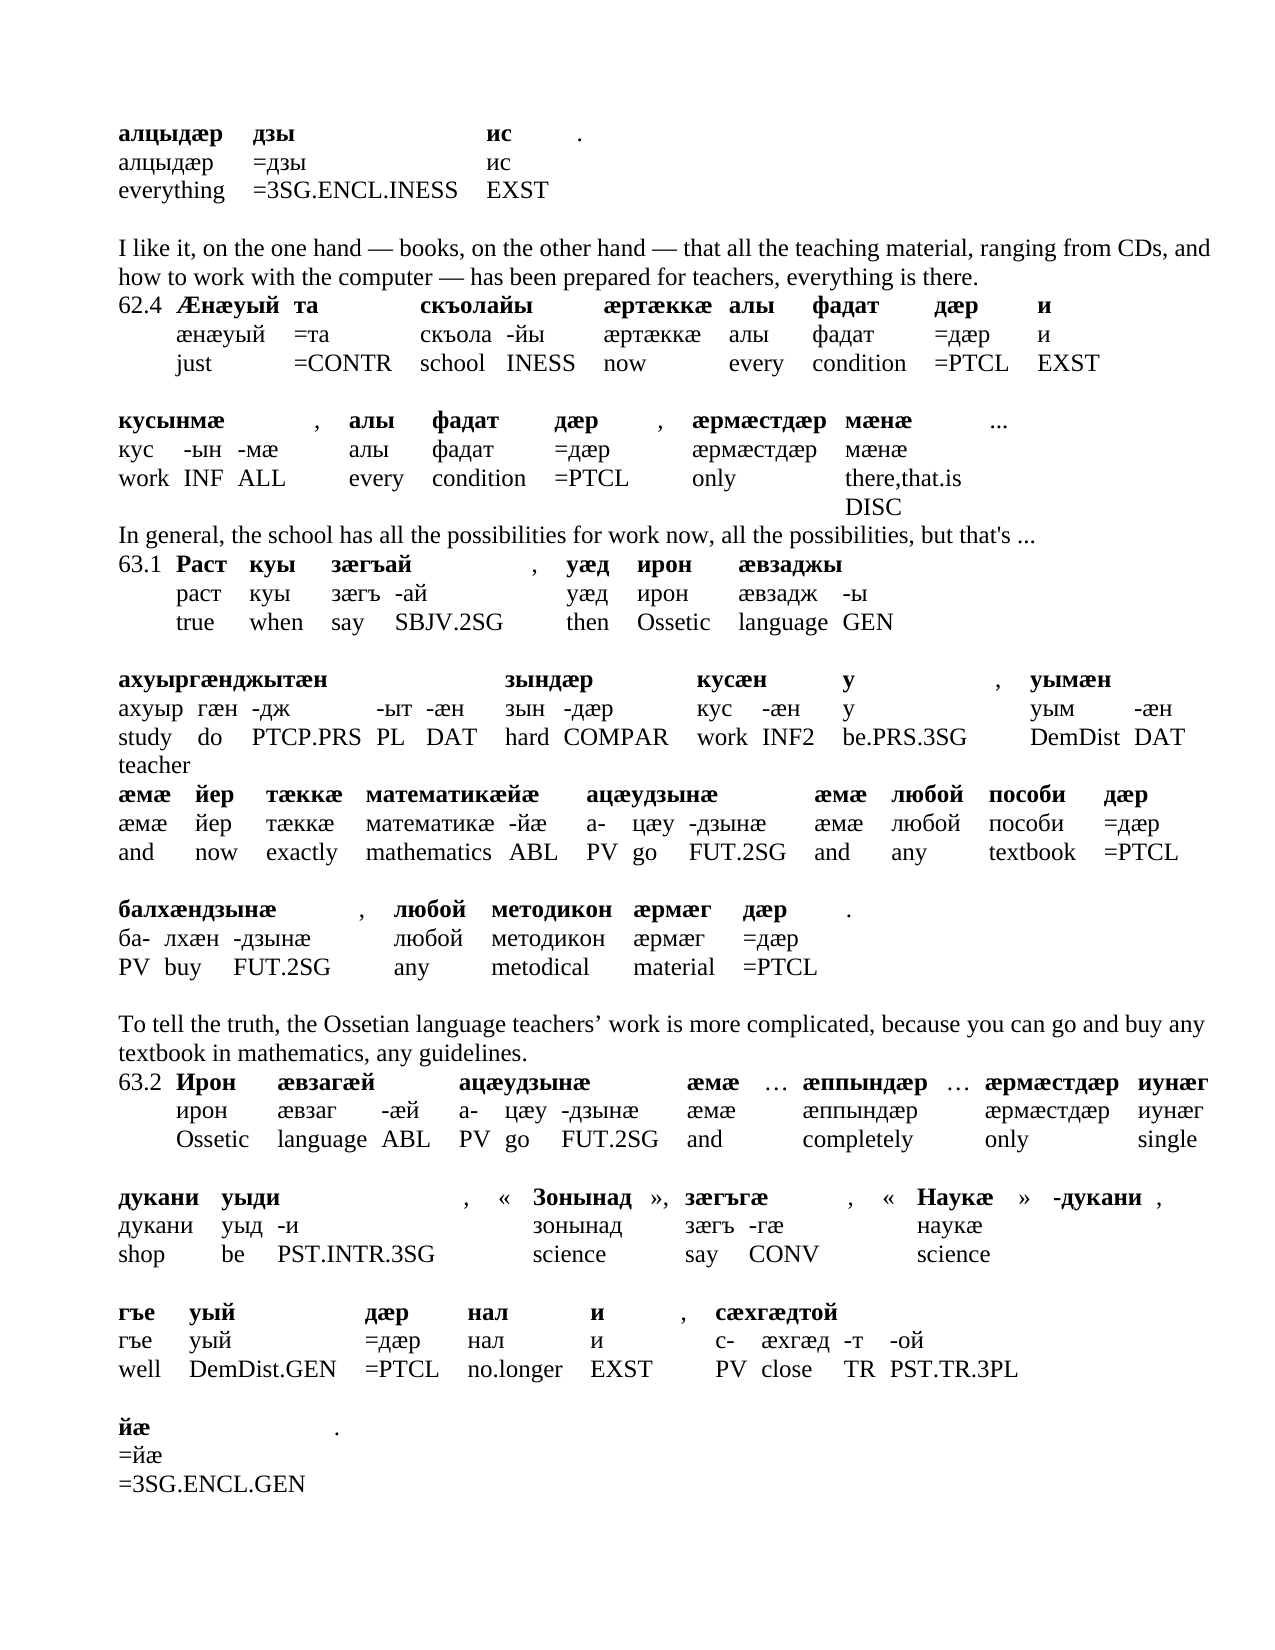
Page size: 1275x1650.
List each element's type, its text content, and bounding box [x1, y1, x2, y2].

text PST.TR.3PL [889, 1354, 1019, 1383]
text , [463, 1182, 484, 1211]
text =PTCL [1104, 837, 1179, 866]
text PV [459, 1124, 491, 1153]
text любой [393, 923, 463, 952]
text PST.INTR.3SG [277, 1239, 436, 1268]
text сæхгæдтой [715, 1297, 1033, 1326]
text -дж [252, 693, 362, 722]
text Ossetic [176, 1124, 249, 1153]
text EXST [486, 176, 549, 204]
text гæн [197, 693, 238, 722]
text зонынад [533, 1211, 623, 1239]
text , [359, 894, 380, 923]
text -æн [762, 693, 815, 722]
text In general, the school has all the possibilities for work now, all the possibilities, but that's ... [118, 521, 1249, 549]
text дæр [1104, 779, 1193, 808]
text математикæйæ [366, 779, 572, 808]
text DemDist.GEN [189, 1354, 337, 1383]
text … [946, 1067, 971, 1096]
text teacher [118, 751, 491, 779]
text -ын [183, 434, 224, 463]
text science [917, 1239, 990, 1268]
text INF [183, 463, 224, 492]
text GEN [842, 607, 894, 636]
text =дзы [253, 147, 459, 176]
text textbook [988, 837, 1076, 866]
text ба- [118, 923, 150, 952]
text -æй [381, 1096, 431, 1124]
text DAT [426, 722, 477, 751]
text ис [486, 118, 563, 147]
text æртæккæ [603, 319, 701, 348]
text æмæ [687, 1096, 736, 1124]
text цæу [504, 1096, 547, 1124]
text ис [486, 147, 549, 176]
text , [995, 664, 1016, 693]
text æмæ [814, 808, 863, 837]
text now [603, 348, 701, 377]
text пособи [988, 808, 1076, 837]
text any [393, 952, 463, 981]
text алы [349, 406, 418, 434]
text и [1037, 319, 1100, 348]
text ахуыр [118, 693, 184, 722]
text . [846, 894, 867, 923]
text school [420, 348, 492, 377]
text уый [189, 1326, 337, 1354]
text алцыдæр [118, 118, 239, 147]
text EXST [1037, 348, 1100, 377]
text well [118, 1354, 161, 1383]
text зæгъ [331, 578, 381, 607]
text exactly [266, 837, 338, 866]
text every [349, 463, 404, 492]
text =та [293, 319, 392, 348]
text and [814, 837, 863, 866]
text а- [586, 808, 618, 837]
text INESS [506, 348, 576, 377]
text ахуыргæнджытæн [118, 664, 491, 693]
text 63.1 [118, 549, 162, 578]
text скъолайы [420, 291, 589, 319]
text раст [176, 578, 221, 607]
text æртæккæ [603, 291, 715, 319]
text PTCP.PRS [252, 722, 362, 751]
text дзы [253, 118, 472, 147]
text -йы [506, 319, 576, 348]
text =дæр [743, 923, 818, 952]
text Наукæ [917, 1182, 1004, 1211]
text методикон [491, 894, 619, 923]
text only [692, 463, 817, 492]
text . [333, 1412, 354, 1441]
text . [576, 118, 597, 147]
text алцыдæр [118, 147, 225, 176]
text мæнæ [845, 434, 962, 463]
text true [176, 607, 221, 636]
text no.longer [467, 1354, 563, 1383]
text -гæ [749, 1211, 819, 1239]
text фадат [812, 291, 920, 319]
text æхгæд [761, 1326, 830, 1354]
text у [842, 693, 967, 722]
text every [729, 348, 784, 377]
text алы [729, 291, 798, 319]
text -дæр [563, 693, 669, 722]
text single [1138, 1124, 1204, 1153]
text зæгъгæ [685, 1182, 833, 1211]
text I like it, on the one hand — books, on the other hand — that all the teaching material, ranging from CDs, and how to work with the computer — has been prepared for teachers, everything is there. [118, 233, 1249, 291]
text уым [1030, 693, 1120, 722]
text любой [891, 779, 975, 808]
text material [633, 952, 715, 981]
text ALL [237, 463, 286, 492]
text æмæ [118, 779, 181, 808]
text do [197, 722, 238, 751]
text æвзадж [738, 578, 828, 607]
text PL [376, 722, 412, 751]
text мæнæ [845, 406, 976, 434]
text уæд [566, 549, 623, 578]
text пособи [988, 779, 1090, 808]
text ABL [508, 837, 558, 866]
text =дæр [364, 1326, 440, 1354]
text кус [118, 434, 169, 463]
text æппындæр [802, 1067, 932, 1096]
text дæр [743, 894, 832, 923]
text Зонынад [533, 1182, 636, 1211]
text go [632, 837, 675, 866]
text completely [802, 1124, 918, 1153]
text DISC [845, 492, 976, 521]
text кусæн [697, 664, 828, 693]
text уый [189, 1297, 351, 1326]
text -ыт [376, 693, 412, 722]
text та [293, 291, 406, 319]
text йæ [118, 1412, 320, 1441]
text -ой [889, 1326, 1019, 1354]
text æнæуый [176, 319, 265, 348]
text нал [467, 1297, 576, 1326]
text -и [277, 1211, 436, 1239]
text æвзаг [277, 1096, 367, 1124]
text æрмæстдæр [692, 406, 831, 434]
text тæккæ [266, 779, 352, 808]
text -дзынæ [688, 808, 786, 837]
text say [685, 1239, 735, 1268]
text уымæн [1030, 664, 1199, 693]
text … [763, 1067, 789, 1096]
text методикон [491, 923, 606, 952]
text =PTCL [934, 348, 1009, 377]
text йер [195, 808, 238, 837]
text æрмæг [633, 894, 729, 923]
text дæр [934, 291, 1023, 319]
text , [314, 406, 335, 434]
text be [221, 1239, 263, 1268]
text metodical [491, 952, 606, 981]
text , [657, 406, 678, 434]
text наукæ [917, 1211, 990, 1239]
text go [504, 1124, 547, 1153]
text =дæр [554, 434, 629, 463]
text buy [164, 952, 219, 981]
text and [687, 1124, 736, 1153]
text любой [393, 894, 477, 923]
text only [984, 1124, 1110, 1153]
text с- [715, 1326, 747, 1354]
text дæр [364, 1297, 454, 1326]
text æмæ [814, 779, 877, 808]
text дукани [118, 1211, 193, 1239]
text =PTCL [743, 952, 818, 981]
text , [1156, 1182, 1177, 1211]
text PV [715, 1354, 747, 1383]
text -дзынæ [233, 923, 331, 952]
text Ossetic [637, 607, 711, 636]
text any [891, 837, 961, 866]
text уыди [221, 1182, 449, 1211]
text just [176, 348, 265, 377]
text , [847, 1182, 868, 1211]
text фадат [432, 434, 526, 463]
text Ирон [176, 1067, 263, 1096]
text æмæ [118, 808, 167, 837]
text дæр [554, 406, 643, 434]
text æрмæстдæр [984, 1067, 1124, 1096]
text now [195, 837, 238, 866]
text language [738, 607, 828, 636]
text » [1018, 1182, 1039, 1211]
text любой [891, 808, 961, 837]
text фадат [432, 406, 540, 434]
text балхæндзынæ [118, 894, 345, 923]
text фадат [812, 319, 907, 348]
text куы [249, 578, 303, 607]
text дукани [118, 1182, 207, 1211]
text TR [844, 1354, 876, 1383]
text « [882, 1182, 903, 1211]
text æвзагæй [277, 1067, 445, 1096]
text ABL [381, 1124, 431, 1153]
text say [331, 607, 381, 636]
text =3SG.ENCL.GEN [118, 1469, 306, 1498]
text ирон [637, 549, 724, 578]
text иунæг [1138, 1067, 1218, 1096]
text science [533, 1239, 623, 1268]
text ацæудзынæ [586, 779, 800, 808]
text FUT.2SG [561, 1124, 659, 1153]
text -т [844, 1326, 876, 1354]
text куы [249, 549, 317, 578]
text ... [989, 406, 1010, 434]
text æрмæстдæр [984, 1096, 1110, 1124]
text -дзынæ [561, 1096, 659, 1124]
text hard [505, 722, 549, 751]
text иунæг [1138, 1096, 1204, 1124]
text Раст [176, 549, 235, 578]
text тæккæ [266, 808, 338, 837]
text =дæр [1104, 808, 1179, 837]
text =3SG.ENCL.INESS [253, 176, 459, 204]
text гъе [118, 1326, 161, 1354]
text when [249, 607, 303, 636]
text FUT.2SG [233, 952, 331, 981]
text æрмæг [633, 923, 715, 952]
text condition [812, 348, 907, 377]
text алы [349, 434, 404, 463]
text уыд [221, 1211, 263, 1239]
text цæу [632, 808, 675, 837]
text there,that.is [845, 463, 962, 492]
text , [531, 549, 552, 578]
text 62.4 [118, 291, 162, 319]
text а- [459, 1096, 491, 1124]
text лхæн [164, 923, 219, 952]
text нал [467, 1326, 563, 1354]
text work [118, 463, 169, 492]
text -мæ [237, 434, 286, 463]
text study [118, 722, 184, 751]
text close [761, 1354, 830, 1383]
text FUT.2SG [688, 837, 786, 866]
text -æн [1134, 693, 1185, 722]
text then [566, 607, 609, 636]
text language [277, 1124, 367, 1153]
text ирон [637, 578, 711, 607]
text зæгъ [685, 1211, 735, 1239]
text æвзаджы [738, 549, 907, 578]
text ирон [176, 1096, 249, 1124]
text гъе [118, 1297, 175, 1326]
text =PTCL [364, 1354, 440, 1383]
text CONV [749, 1239, 819, 1268]
text -дукани [1053, 1182, 1142, 1211]
text æмæ [687, 1067, 750, 1096]
text скъола [420, 319, 492, 348]
text æппындæр [802, 1096, 918, 1124]
text -æн [426, 693, 477, 722]
text To tell the truth, the Ossetian language teachers’ work is more complicated, because you can go and buy any textbook in mathematics, any guidelines. [118, 1009, 1249, 1067]
text PV [118, 952, 150, 981]
text , [680, 1297, 701, 1326]
text shop [118, 1239, 193, 1268]
text зæгъай [331, 549, 518, 578]
text -йæ [508, 808, 558, 837]
text и [590, 1326, 653, 1354]
text -ай [394, 578, 504, 607]
text æрмæстдæр [692, 434, 817, 463]
text зындæр [505, 664, 683, 693]
text and [118, 837, 167, 866]
text и [1037, 291, 1113, 319]
text work [697, 722, 748, 751]
text everything [118, 176, 225, 204]
text be.PRS.3SG [842, 722, 967, 751]
text mathematics [366, 837, 495, 866]
text Æнæуый [176, 291, 280, 319]
text =CONTR [293, 348, 392, 377]
text алы [729, 319, 784, 348]
text condition [432, 463, 526, 492]
text йер [195, 779, 252, 808]
text ацæудзынæ [459, 1067, 673, 1096]
text =йæ [118, 1441, 306, 1469]
text », [650, 1182, 671, 1211]
text кус [697, 693, 748, 722]
text кусынмæ [118, 406, 300, 434]
text DAT [1134, 722, 1185, 751]
text 63.2 [118, 1067, 162, 1096]
text EXST [590, 1354, 653, 1383]
text DemDist [1030, 722, 1120, 751]
text INF2 [762, 722, 815, 751]
text PV [586, 837, 618, 866]
text -ы [842, 578, 894, 607]
text у [842, 664, 981, 693]
text и [590, 1297, 667, 1326]
text SBJV.2SG [394, 607, 504, 636]
text =PTCL [554, 463, 629, 492]
text COMPAR [563, 722, 669, 751]
text зын [505, 693, 549, 722]
text математикæ [366, 808, 495, 837]
text =дæр [934, 319, 1009, 348]
text « [498, 1182, 519, 1211]
text уæд [566, 578, 609, 607]
